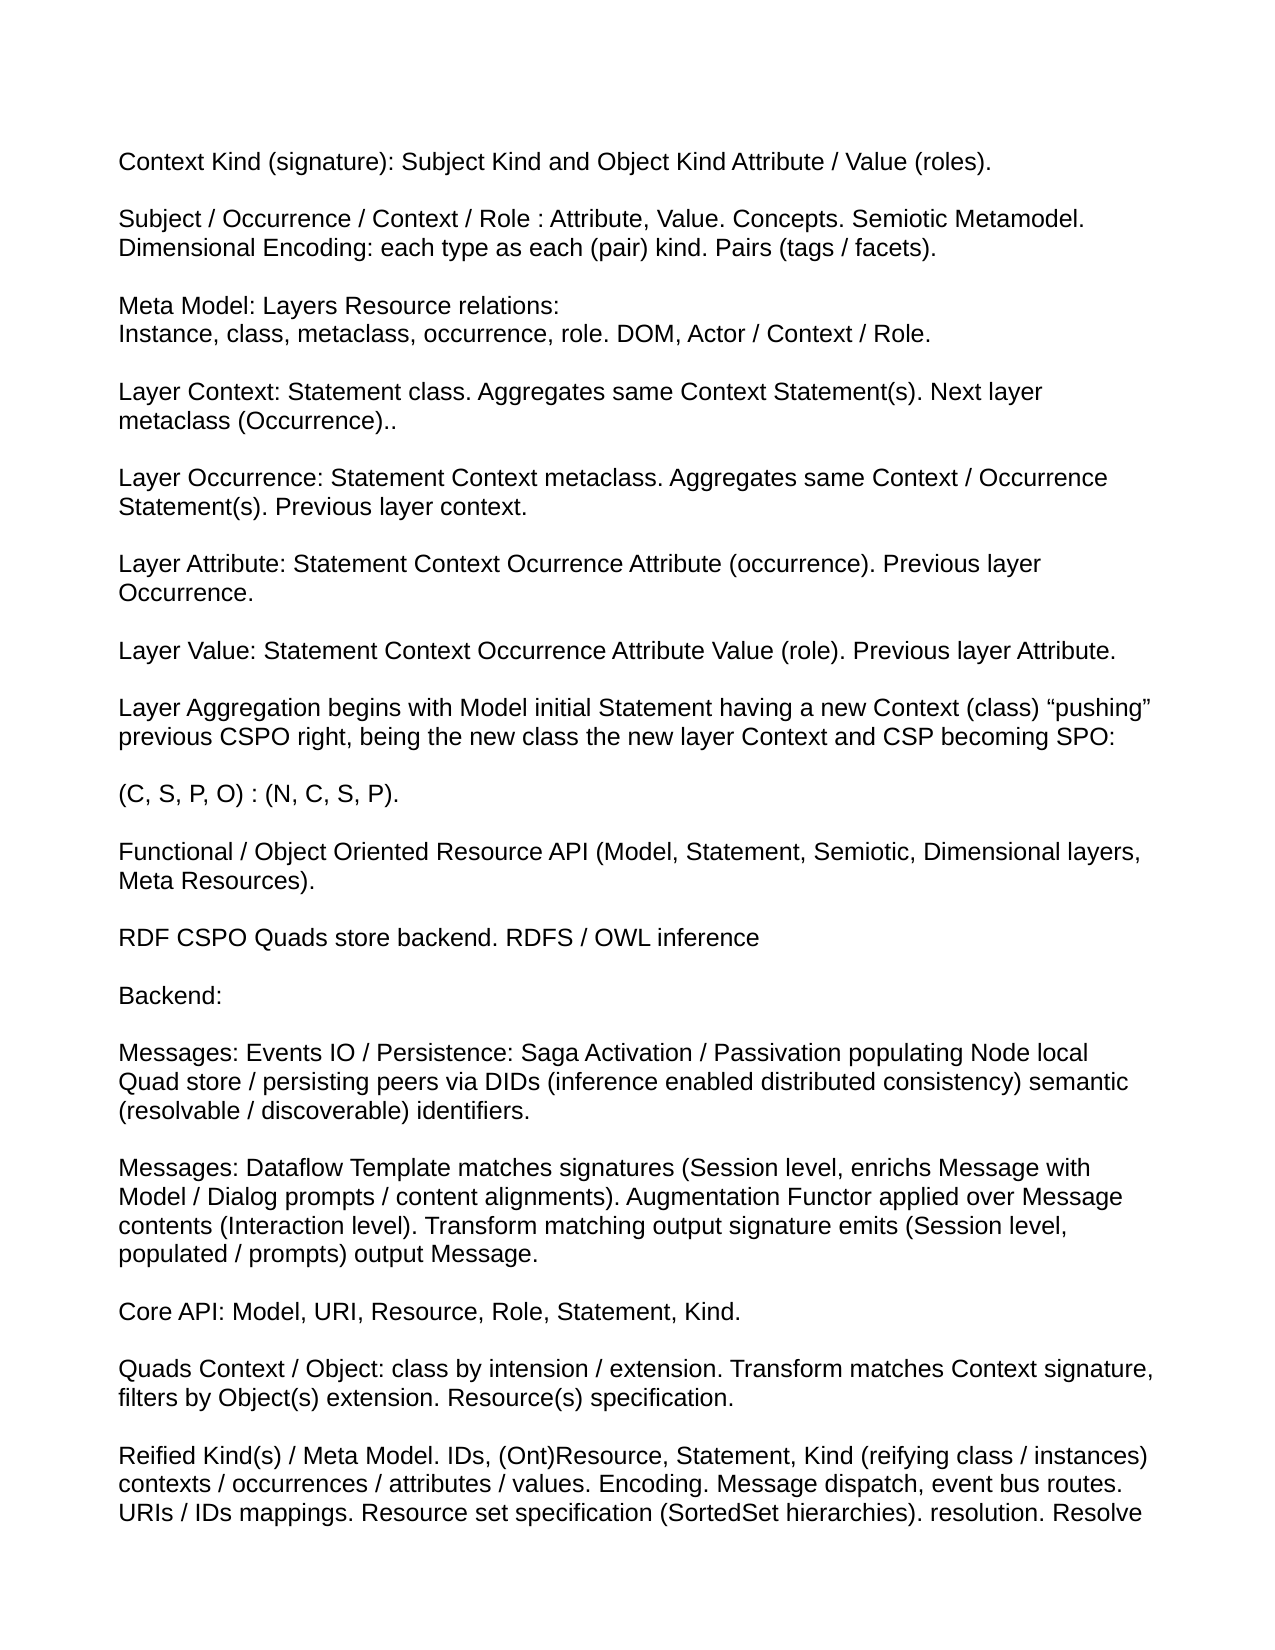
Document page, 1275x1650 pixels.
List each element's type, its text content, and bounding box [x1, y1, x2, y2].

text Subject / Occurrence / Context / Role : Attribute, Value. Concepts. Semiotic Metamodel. Dimensional Encoding: each type as each (pair) kind. Pairs (tags / facets). [118, 204, 1157, 262]
text Messages: Dataflow Template matches signatures (Session level, enrichs Message with Model / Dialog prompts / content alignments). Augmentation Functor applied over Message contents (Interaction level). Transform matching output signature emits (Session level, populated / prompts) output Message. [118, 1153, 1157, 1268]
text Core API: Model, URI, Resource, Role, Statement, Kind. [118, 1297, 1157, 1326]
text Layer Aggregation begins with Model initial Statement having a new Context (class) “pushing” previous CSPO right, being the new class the new layer Context and CSP becoming SPO: [118, 693, 1157, 751]
text Context Kind (signature): Subject Kind and Object Kind Attribute / Value (roles). [118, 147, 1157, 176]
text Instance, class, metaclass, occurrence, role. DOM, Actor / Context / Role. [118, 319, 1157, 348]
text Quads Context / Object: class by intension / extension. Transform matches Context signature, filters by Object(s) extension. Resource(s) specification. [118, 1354, 1157, 1412]
text Backend: [118, 981, 1157, 1009]
text Functional / Object Oriented Resource API (Model, Statement, Semiotic, Dimensional layers, Meta Resources). [118, 837, 1157, 894]
text Layer Occurrence: Statement Context metaclass. Aggregates same Context / Occurrence Statement(s). Previous layer context. [118, 463, 1157, 521]
text Layer Value: Statement Context Occurrence Attribute Value (role). Previous layer Attribute. [118, 636, 1157, 664]
text RDF CSPO Quads store backend. RDFS / OWL inference [118, 923, 1157, 952]
text Layer Context: Statement class. Aggregates same Context Statement(s). Next layer metaclass (Occurrence).. [118, 377, 1157, 434]
text Layer Attribute: Statement Context Ocurrence Attribute (occurrence). Previous layer Occurrence. [118, 549, 1157, 607]
text (C, S, P, O) : (N, C, S, P). [118, 779, 1157, 808]
text Meta Model: Layers Resource relations: [118, 291, 1157, 319]
text Reified Kind(s) / Meta Model. IDs, (Ont)Resource, Statement, Kind (reifying class / instances) contexts / occurrences / attributes / values. Encoding. Message dispatch, event bus routes. URIs / IDs mappings. Resource set specification (SortedSet hierarchies). resolution. Resolve [118, 1441, 1157, 1527]
text Messages: Events IO / Persistence: Saga Activation / Passivation populating Node local Quad store / persisting peers via DIDs (inference enabled distributed consistency) semantic (resolvable / discoverable) identifiers. [118, 1038, 1157, 1124]
